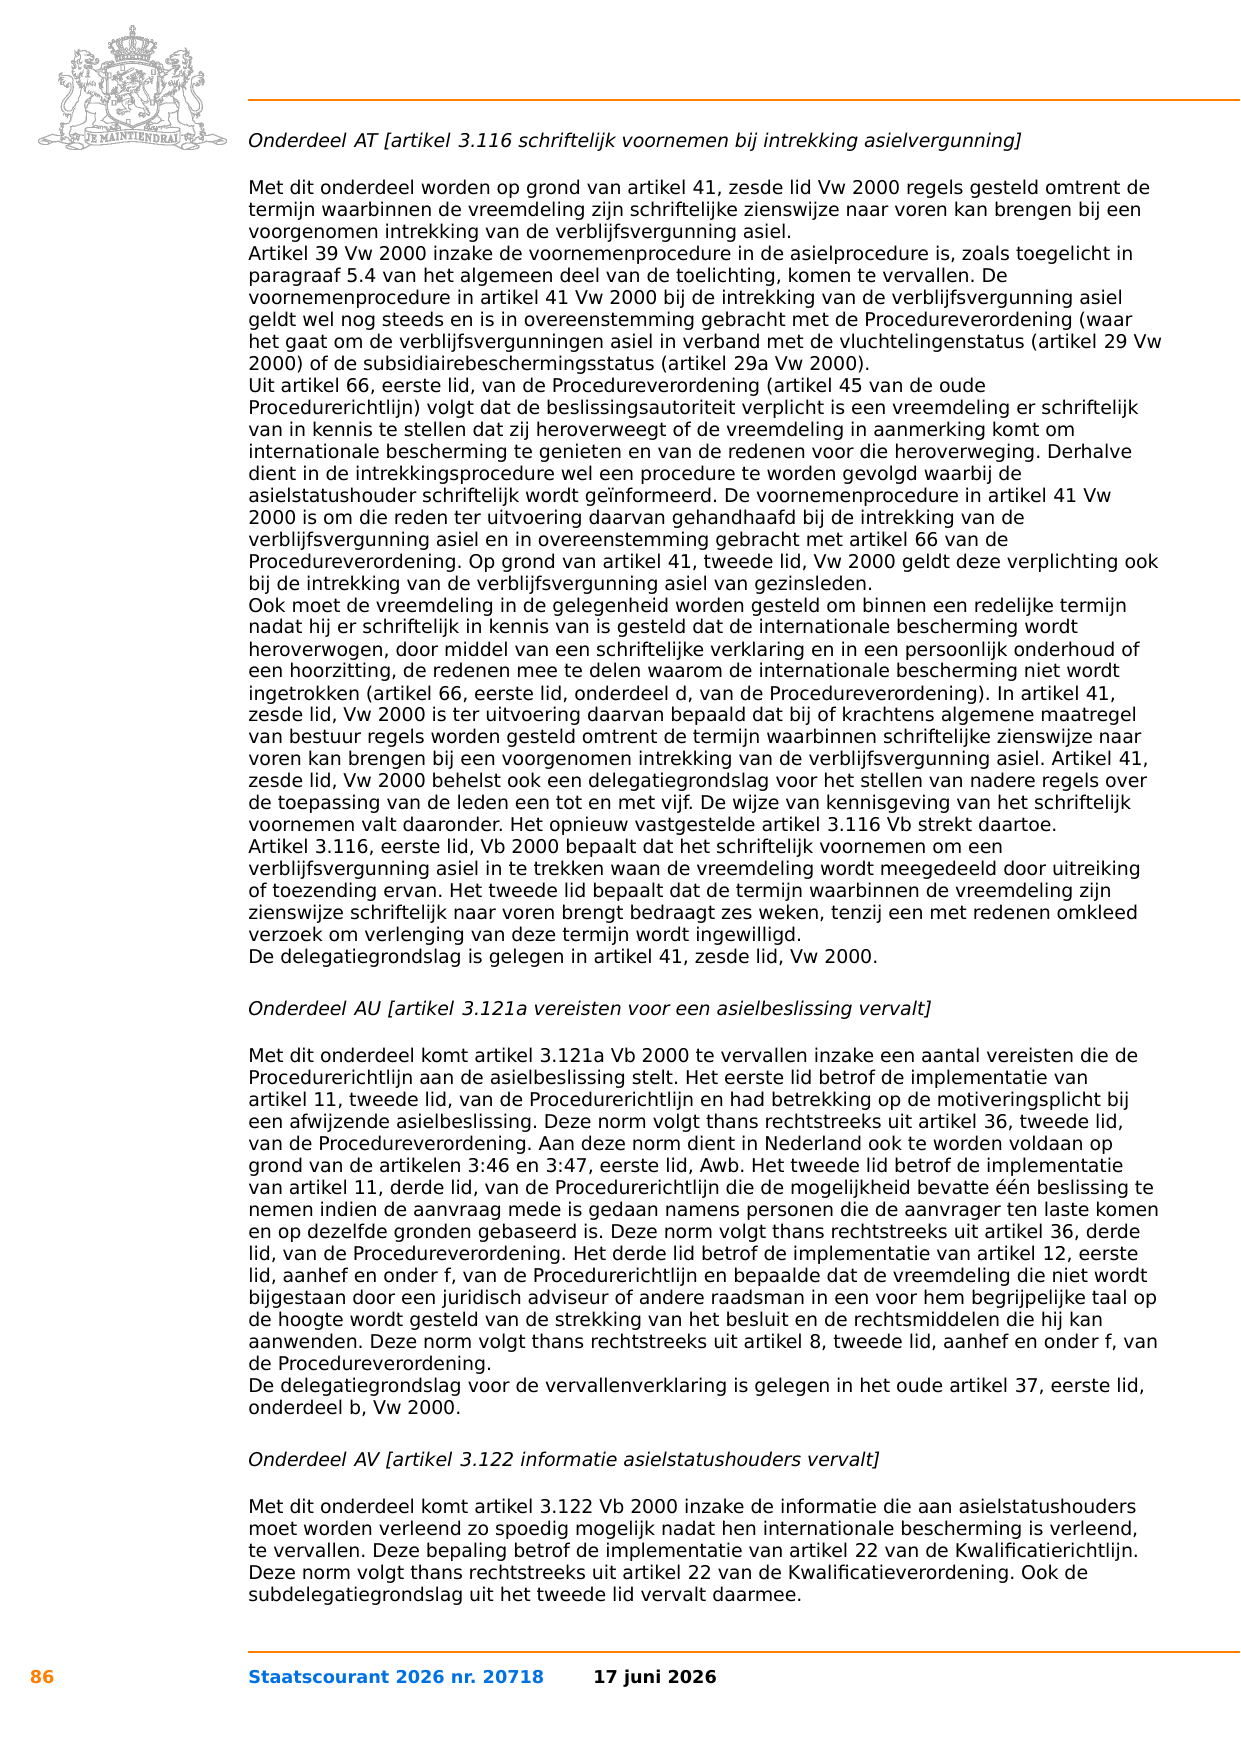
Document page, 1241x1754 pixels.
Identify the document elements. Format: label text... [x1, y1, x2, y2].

text Met dit onderdeel komt artikel 3.122 Vb 2000 inzake de informatie die aan asielstatushouders moet worden verleend zo spoedig mogelijk nadat hen internationale bescherming is verleend, te vervallen. Deze bepaling betrof de implementatie van artikel 22 van de Kwalificatierichtlijn. Deze norm volgt thans rechtstreeks uit artikel 22 van de Kwalificatieverordening. Ook de subdelegatiegrondslag uit het tweede lid vervalt daarmee. [248, 1496, 1163, 1606]
text Artikel 3.116, eerste lid, Vb 2000 bepaalt dat het schriftelijk voornemen om een verblijfsvergunning asiel in te trekken waan de vreemdeling wordt meegedeeld door uitreiking of toezending ervan. Het tweede lid bepaalt dat de termijn waarbinnen de vreemdeling zijn zienswijze schriftelijk naar voren brengt bedraagt zes weken, tenzij een met redenen omkleed verzoek om verlenging van deze termijn wordt ingewilligd. [248, 836, 1163, 946]
text De delegatiegrondslag is gelegen in artikel 41, zesde lid, Vw 2000. [248, 946, 1163, 968]
subtitle Onderdeel AV [artikel 3.122 informatie asielstatushouders vervalt] [248, 1449, 1163, 1471]
picture [38, 25, 227, 150]
text Ook moet de vreemdeling in de gelegenheid worden gesteld om binnen een redelijke termijn nadat hij er schriftelijk in kennis van is gesteld dat de internationale bescherming wordt heroverwogen, door middel van een schriftelijke verklaring en in een persoonlijk onderhoud of een hoorzitting, de redenen mee te delen waarom de internationale bescherming niet wordt ingetrokken (artikel 66, eerste lid, onderdeel d, van de Procedureverordening). In artikel 41, zesde lid, Vw 2000 is ter uitvoering daarvan bepaald dat bij of krachtens algemene maatregel van bestuur regels worden gesteld omtrent de termijn waarbinnen schriftelijke zienswijze naar voren kan brengen bij een voorgenomen intrekking van de verblijfsvergunning asiel. Artikel 41, zesde lid, Vw 2000 behelst ook een delegatiegrondslag voor het stellen van nadere regels over de toepassing van de leden een tot en met vijf. De wijze van kennisgeving van het schriftelijk voornemen valt daaronder. Het opnieuw vastgestelde artikel 3.116 Vb strekt daartoe. [248, 594, 1163, 836]
text Uit artikel 66, eerste lid, van de Procedureverordening (artikel 45 van de oude Procedurerichtlijn) volgt dat de beslissingsautoriteit verplicht is een vreemdeling er schriftelijk van in kennis te stellen dat zij heroverweegt of de vreemdeling in aanmerking komt om internationale bescherming te genieten en van de redenen voor die heroverweging. Derhalve dient in de intrekkingsprocedure wel een procedure te worden gevolgd waarbij de asielstatushouder schriftelijk wordt geïnformeerd. De voornemenprocedure in artikel 41 Vw 2000 is om die reden ter uitvoering daarvan gehandhaafd bij de intrekking van de verblijfsvergunning asiel en in overeenstemming gebracht met artikel 66 van de Procedureverordening. Op grond van artikel 41, tweede lid, Vw 2000 geldt deze verplichting ook bij de intrekking van de verblijfsvergunning asiel van gezinsleden. [248, 375, 1163, 594]
subtitle Onderdeel AT [artikel 3.116 schriftelijk voornemen bij intrekking asielvergunning] [248, 130, 1163, 152]
text Met dit onderdeel worden op grond van artikel 41, zesde lid Vw 2000 regels gesteld omtrent de termijn waarbinnen de vreemdeling zijn schriftelijke zienswijze naar voren kan brengen bij een voorgenomen intrekking van de verblijfsvergunning asiel. [248, 177, 1163, 243]
text Met dit onderdeel komt artikel 3.121a Vb 2000 te vervallen inzake een aantal vereisten die de Procedurerichtlijn aan de asielbeslissing stelt. Het eerste lid betrof de implementatie van artikel 11, tweede lid, van de Procedurerichtlijn en had betrekking op de motiveringsplicht bij een afwijzende asielbeslissing. Deze norm volgt thans rechtstreeks uit artikel 36, tweede lid, van de Procedureverordening. Aan deze norm dient in Nederland ook te worden voldaan op grond van de artikelen 3:46 en 3:47, eerste lid, Awb. Het tweede lid betrof de implementatie van artikel 11, derde lid, van de Procedurerichtlijn die de mogelijkheid bevatte één beslissing te nemen indien de aanvraag mede is gedaan namens personen die de aanvrager ten laste komen en op dezelfde gronden gebaseerd is. Deze norm volgt thans rechtstreeks uit artikel 36, derde lid, van de Procedureverordening. Het derde lid betrof de implementatie van artikel 12, eerste lid, aanhef en onder f, van de Procedurerichtlijn en bepaalde dat de vreemdeling die niet wordt bijgestaan door een juridisch adviseur of andere raadsman in een voor hem begrijpelijke taal op de hoogte wordt gesteld van de strekking van het besluit en de rechtsmiddelen die hij kan aanwenden. Deze norm volgt thans rechtstreeks uit artikel 8, tweede lid, aanhef en onder f, van de Procedureverordening. [248, 1045, 1163, 1375]
text Artikel 39 Vw 2000 inzake de voornemenprocedure in de asielprocedure is, zoals toegelicht in paragraaf 5.4 van het algemeen deel van de toelichting, komen te vervallen. De voornemenprocedure in artikel 41 Vw 2000 bij de intrekking van de verblijfsvergunning asiel geldt wel nog steeds en is in overeenstemming gebracht met de Procedureverordening (waar het gaat om de verblijfsvergunningen asiel in verband met de vluchtelingenstatus (artikel 29 Vw 2000) of de subsidiairebeschermingsstatus (artikel 29a Vw 2000). [248, 243, 1163, 375]
text De delegatiegrondslag voor de vervallenverklaring is gelegen in het oude artikel 37, eerste lid, onderdeel b, Vw 2000. [248, 1375, 1163, 1419]
subtitle Onderdeel AU [artikel 3.121a vereisten voor een asielbeslissing vervalt] [248, 998, 1163, 1020]
